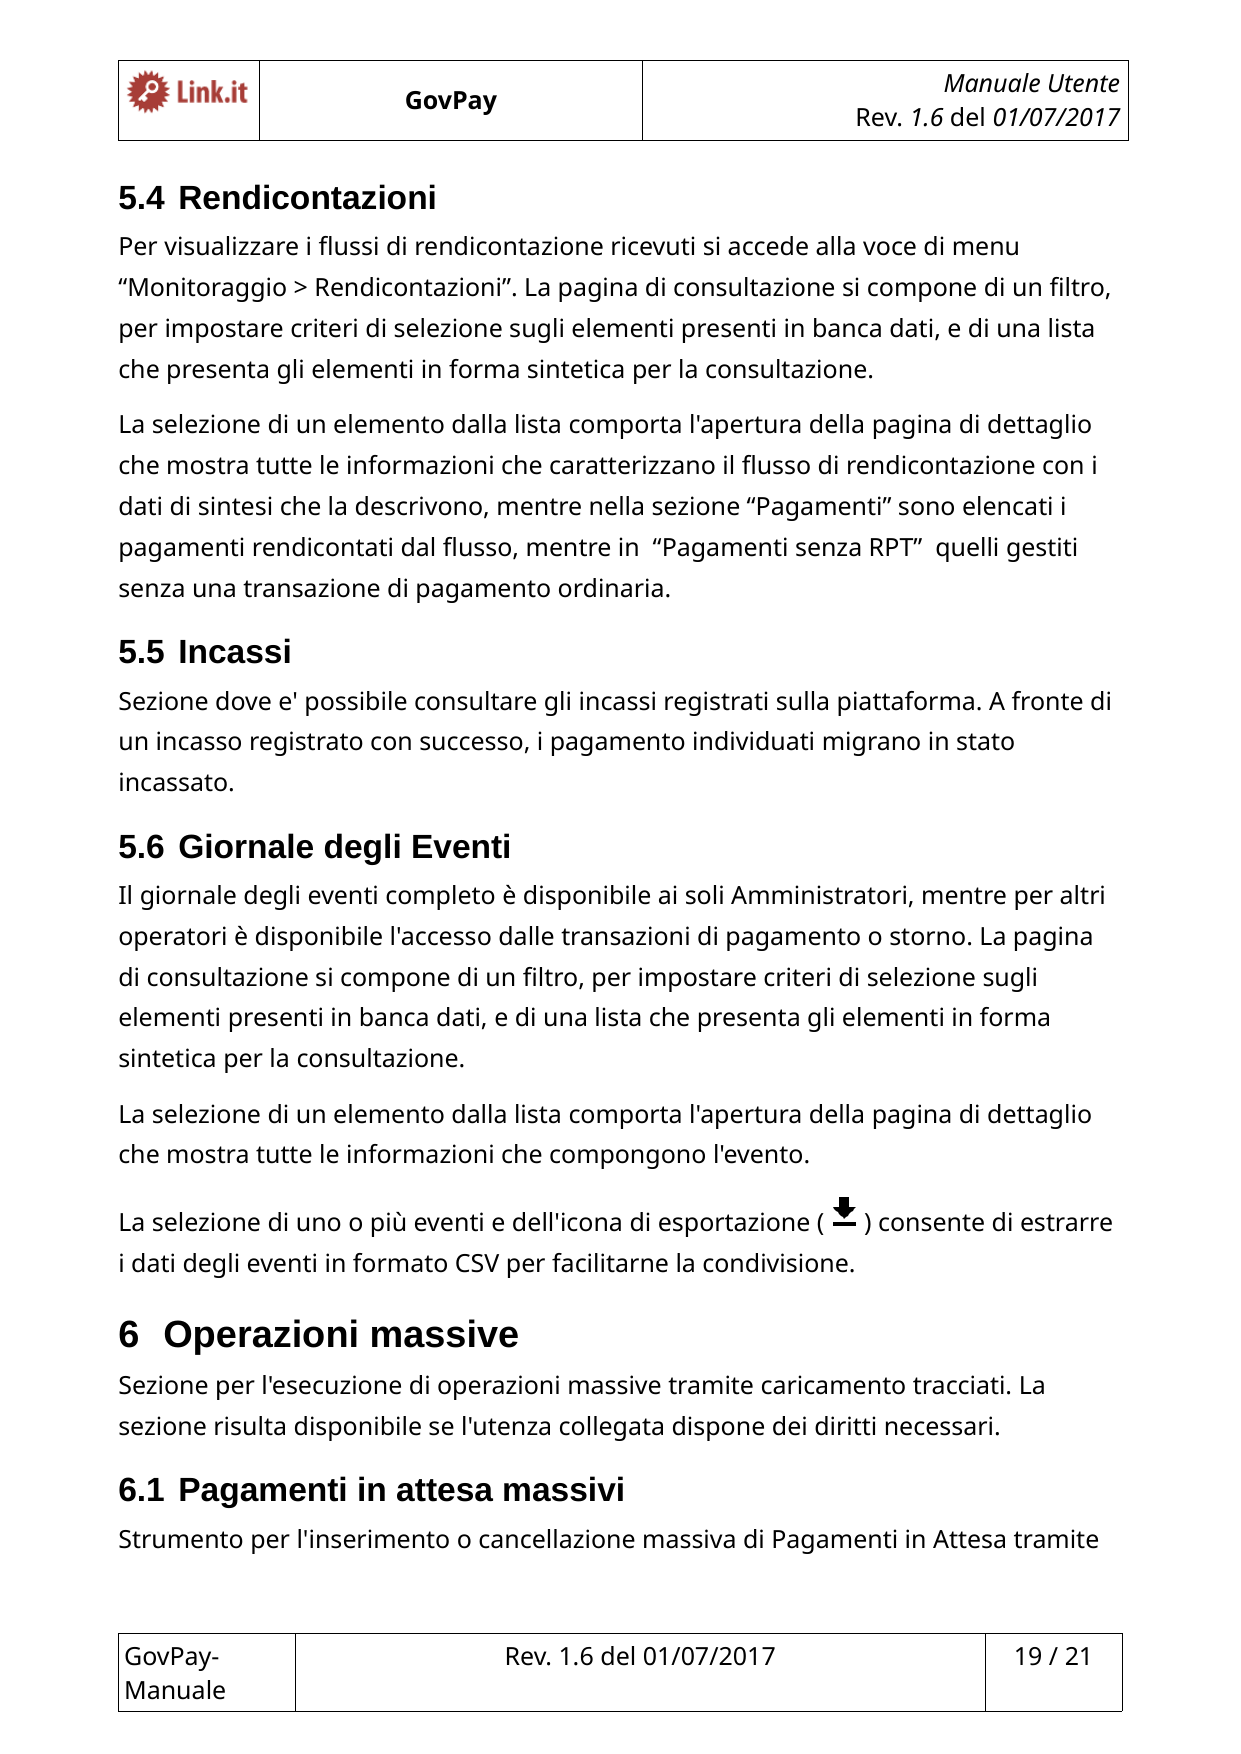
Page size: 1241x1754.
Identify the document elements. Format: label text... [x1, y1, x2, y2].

picture [123, 65, 254, 119]
text Strumento per l'inserimento o cancellazione massiva di Pagamenti in Attesa tramite [118, 1521, 1122, 1555]
text Per visualizzare i flussi di rendicontazione ricevuti si accede alla voce di menu “Monitoraggio > Rendicontazioni”. La pagina di consultazione si compone di un filtro, per impostare criteri di selezione sugli elementi presenti in banca dati, e di una lista che presenta gli elementi in forma sintetica per la consultazione. [118, 229, 1122, 386]
text La selezione di un elemento dalla lista comporta l'apertura della pagina di dettaglio che mostra tutte le informazioni che caratterizzano il flusso di rendicontazione con i dati di sintesi che la descrivono, mentre nella sezione “Pagamenti” sono elencati i pagamenti rendicontati dal flusso, mentre in “Pagamenti senza RPT” quelli gestiti senza una transazione di pagamento ordinaria. [118, 407, 1122, 604]
text La selezione di uno o più eventi e dell'icona di esportazione () consente di estrarre i dati degli eventi in formato CSV per facilitarne la condivisione. [118, 1193, 1122, 1280]
subtitle Incassi [118, 632, 1122, 671]
subtitle Operazioni massive [118, 1311, 1122, 1355]
text Sezione per l'esecuzione di operazioni massive tramite caricamento tracciati. La sezione risulta disponibile se l'utenza collegata dispone dei diritti necessari. [118, 1368, 1122, 1442]
picture [825, 1192, 864, 1232]
subtitle Rendicontazioni [118, 178, 1122, 217]
text Il giornale degli eventi completo è disponibile ai soli Amministratori, mentre per altri operatori è disponibile l'accesso dalle transazioni di pagamento o storno. La pagina di consultazione si compone di un filtro, per impostare criteri di selezione sugli elementi presenti in banca dati, e di una lista che presenta gli elementi in forma sintetica per la consultazione. [118, 878, 1122, 1075]
subtitle Pagamenti in attesa massivi [118, 1470, 1122, 1509]
text Sezione dove e' possibile consultare gli incassi registrati sulla piattaforma. A fronte di un incasso registrato con successo, i pagamento individuati migrano in stato incassato. [118, 683, 1122, 799]
subtitle Giornale degli Eventi [118, 826, 1122, 865]
text La selezione di un elemento dalla lista comporta l'apertura della pagina di dettaglio che mostra tutte le informazioni che compongono l'evento. [118, 1096, 1122, 1171]
